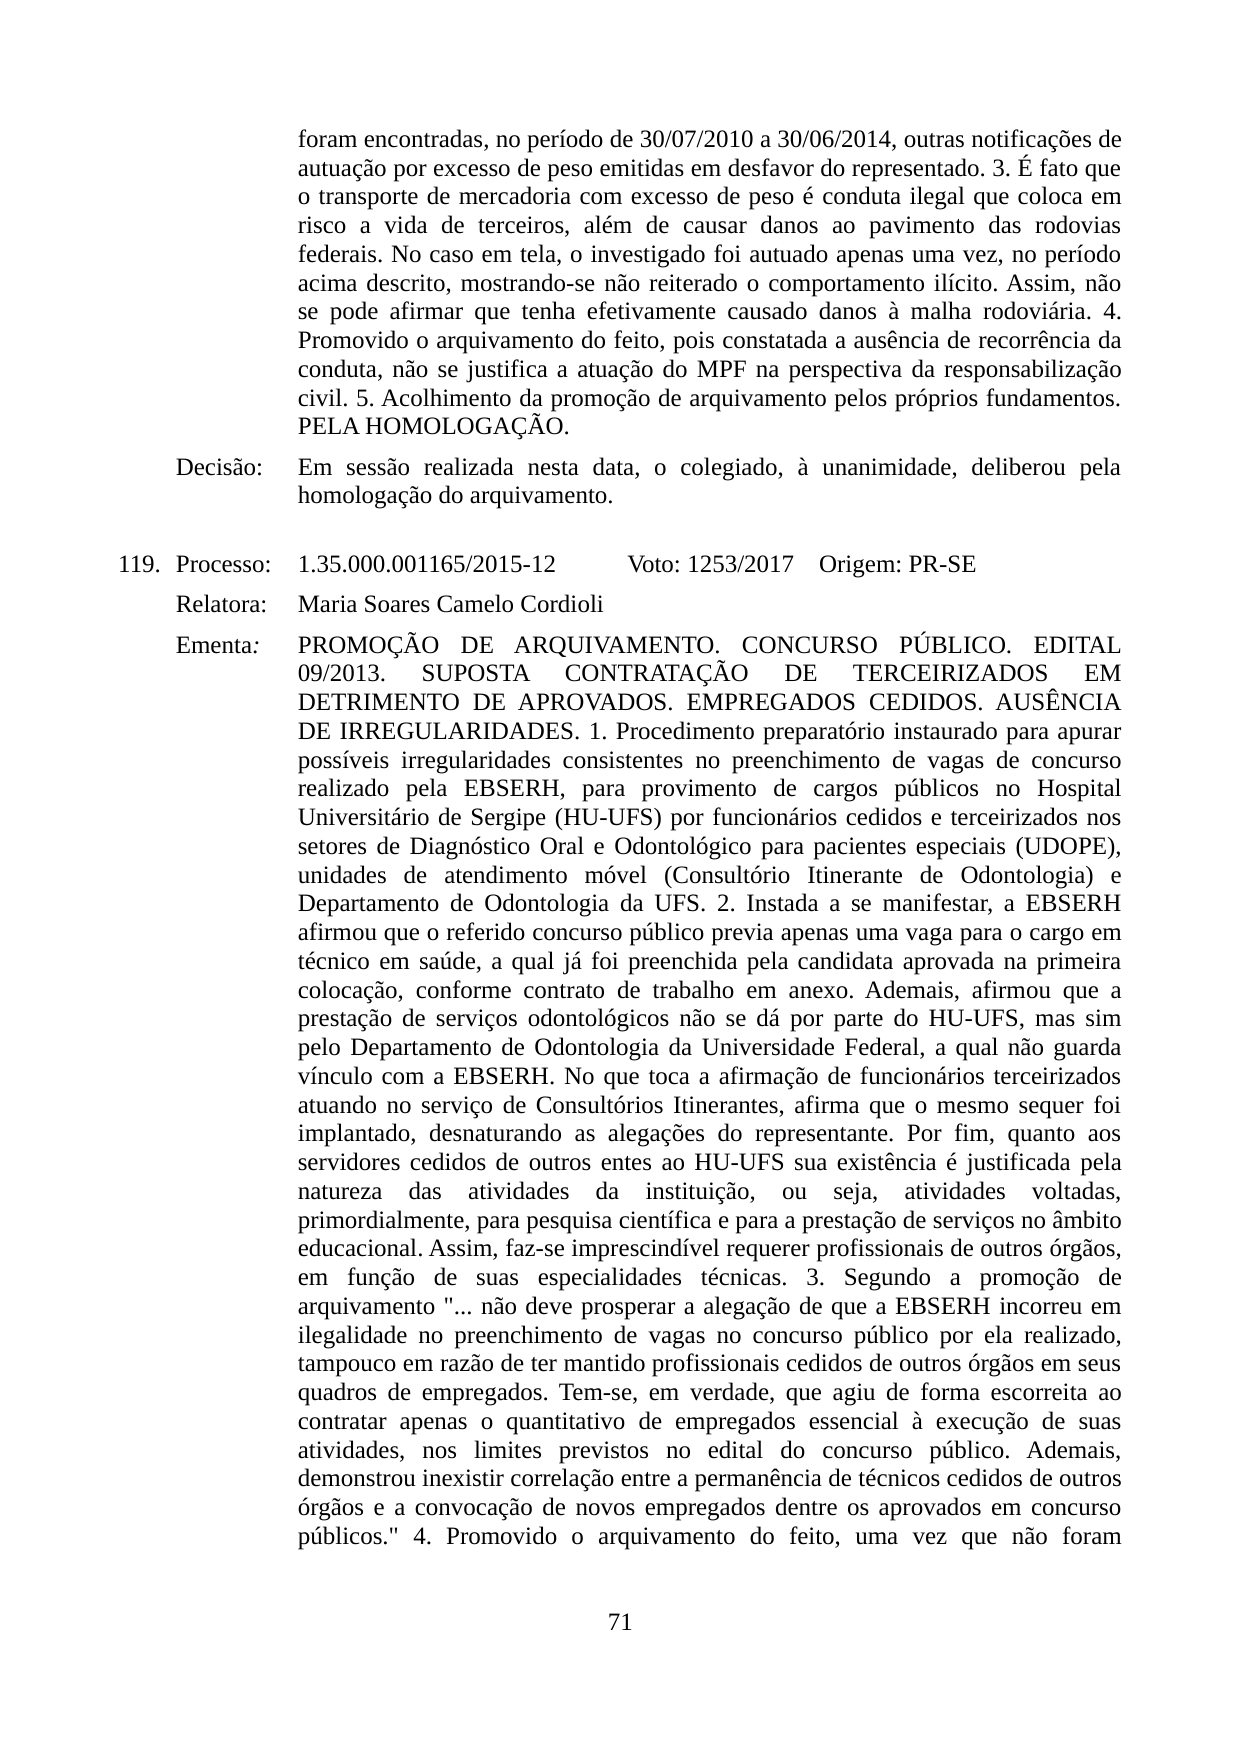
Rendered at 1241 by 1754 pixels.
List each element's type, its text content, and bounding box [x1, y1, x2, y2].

table_cell [112, 624, 170, 1555]
table_header 1.35.000.001165/2015-12 [292, 544, 621, 584]
table_header Voto: 1253/2017 [621, 544, 813, 584]
table_cell Ementa: [170, 624, 292, 1555]
table_cell [112, 118, 170, 446]
table_cell [170, 118, 292, 446]
table_cell Em sessão realizada nesta data, o colegiado, à unanimidade, deliberou pela homologação do arquivamento. [292, 446, 1128, 515]
table_header Processo: [170, 544, 292, 584]
table_cell PROMOÇÃO DE ARQUIVAMENTO. CONCURSO PÚBLICO. EDITAL 09/2013. SUPOSTA CONTRATAÇÃO DE TERCEIRIZADOS EM DETRIMENTO DE APROVADOS. EMPREGADOS CEDIDOS. AUSÊNCIA DE IRREGULARIDADES. 1. Procedimento preparatório instaurado para apurar possíveis irregularidades consistentes no preenchimento de vagas de concurso realizado pela EBSERH, para provimento de cargos públicos no Hospital Universitário de Sergipe (HU-UFS) por funcionários cedidos e terceirizados nos setores de Diagnóstico Oral e Odontológico para pacientes especiais (UDOPE), unidades de atendimento móvel (Consultório Itinerante de Odontologia) e Departamento de Odontologia da UFS. 2. Instada a se manifestar, a EBSERH afirmou que o referido concurso público previa apenas uma vaga para o cargo em técnico em saúde, a qual já foi preenchida pela candidata aprovada na primeira colocação, conforme contrato de trabalho em anexo. Ademais, afirmou que a prestação de serviços odontológicos não se dá por parte do HU-UFS, mas sim pelo Departamento de Odontologia da Universidade Federal, a qual não guarda vínculo com a EBSERH. No que toca a afirmação de funcionários terceirizados atuando no serviço de Consultórios Itinerantes, afirma que o mesmo sequer foi implantado, desnaturando as alegações do representante. Por fim, quanto aos servidores cedidos de outros entes ao HU-UFS sua existência é justificada pela natureza das atividades da instituição, ou seja, atividades voltadas, primordialmente, para pesquisa científica e para a prestação de serviços no âmbito educacional. Assim, faz-se imprescindível requerer profissionais de outros órgãos, em função de suas especialidades técnicas. 3. Segundo a promoção de arquivamento "... não deve prosperar a alegação de que a EBSERH incorreu em ilegalidade no preenchimento de vagas no concurso público por ela realizado, tampouco em razão de ter mantido profissionais cedidos de outros órgãos em seus quadros de empregados. Tem-se, em verdade, que agiu de forma escorreita ao contratar apenas o quantitativo de empregados essencial à execução de suas atividades, nos limites previstos no edital do concurso público. Ademais, demonstrou inexistir correlação entre a permanência de técnicos cedidos de outros órgãos e a convocação de novos empregados dentre os aprovados em concurso públicos." 4. Promovido o arquivamento do feito, uma vez que não foram [292, 624, 1128, 1555]
table_header Origem: PR-SE [813, 544, 1128, 584]
table_cell Decisão: [170, 446, 292, 515]
table_header 119. [112, 544, 170, 584]
table_cell foram encontradas, no período de 30/07/2010 a 30/06/2014, outras notificações de autuação por excesso de peso emitidas em desfavor do representado. 3. É fato que o transporte de mercadoria com excesso de peso é conduta ilegal que coloca em risco a vida de terceiros, além de causar danos ao pavimento das rodovias federais. No caso em tela, o investigado foi autuado apenas uma vez, no período acima descrito, mostrando-se não reiterado o comportamento ilícito. Assim, não se pode afirmar que tenha efetivamente causado danos à malha rodoviária. 4. Promovido o arquivamento do feito, pois constatada a ausência de recorrência da conduta, não se justifica a atuação do MPF na perspectiva da responsabilização civil. 5. Acolhimento da promoção de arquivamento pelos próprios fundamentos. PELA HOMOLOGAÇÃO. [292, 118, 1128, 446]
table_cell Relatora: [170, 584, 292, 624]
table_cell [112, 584, 170, 624]
table_cell [112, 446, 170, 515]
table_cell Maria Soares Camelo Cordioli [292, 584, 1128, 624]
